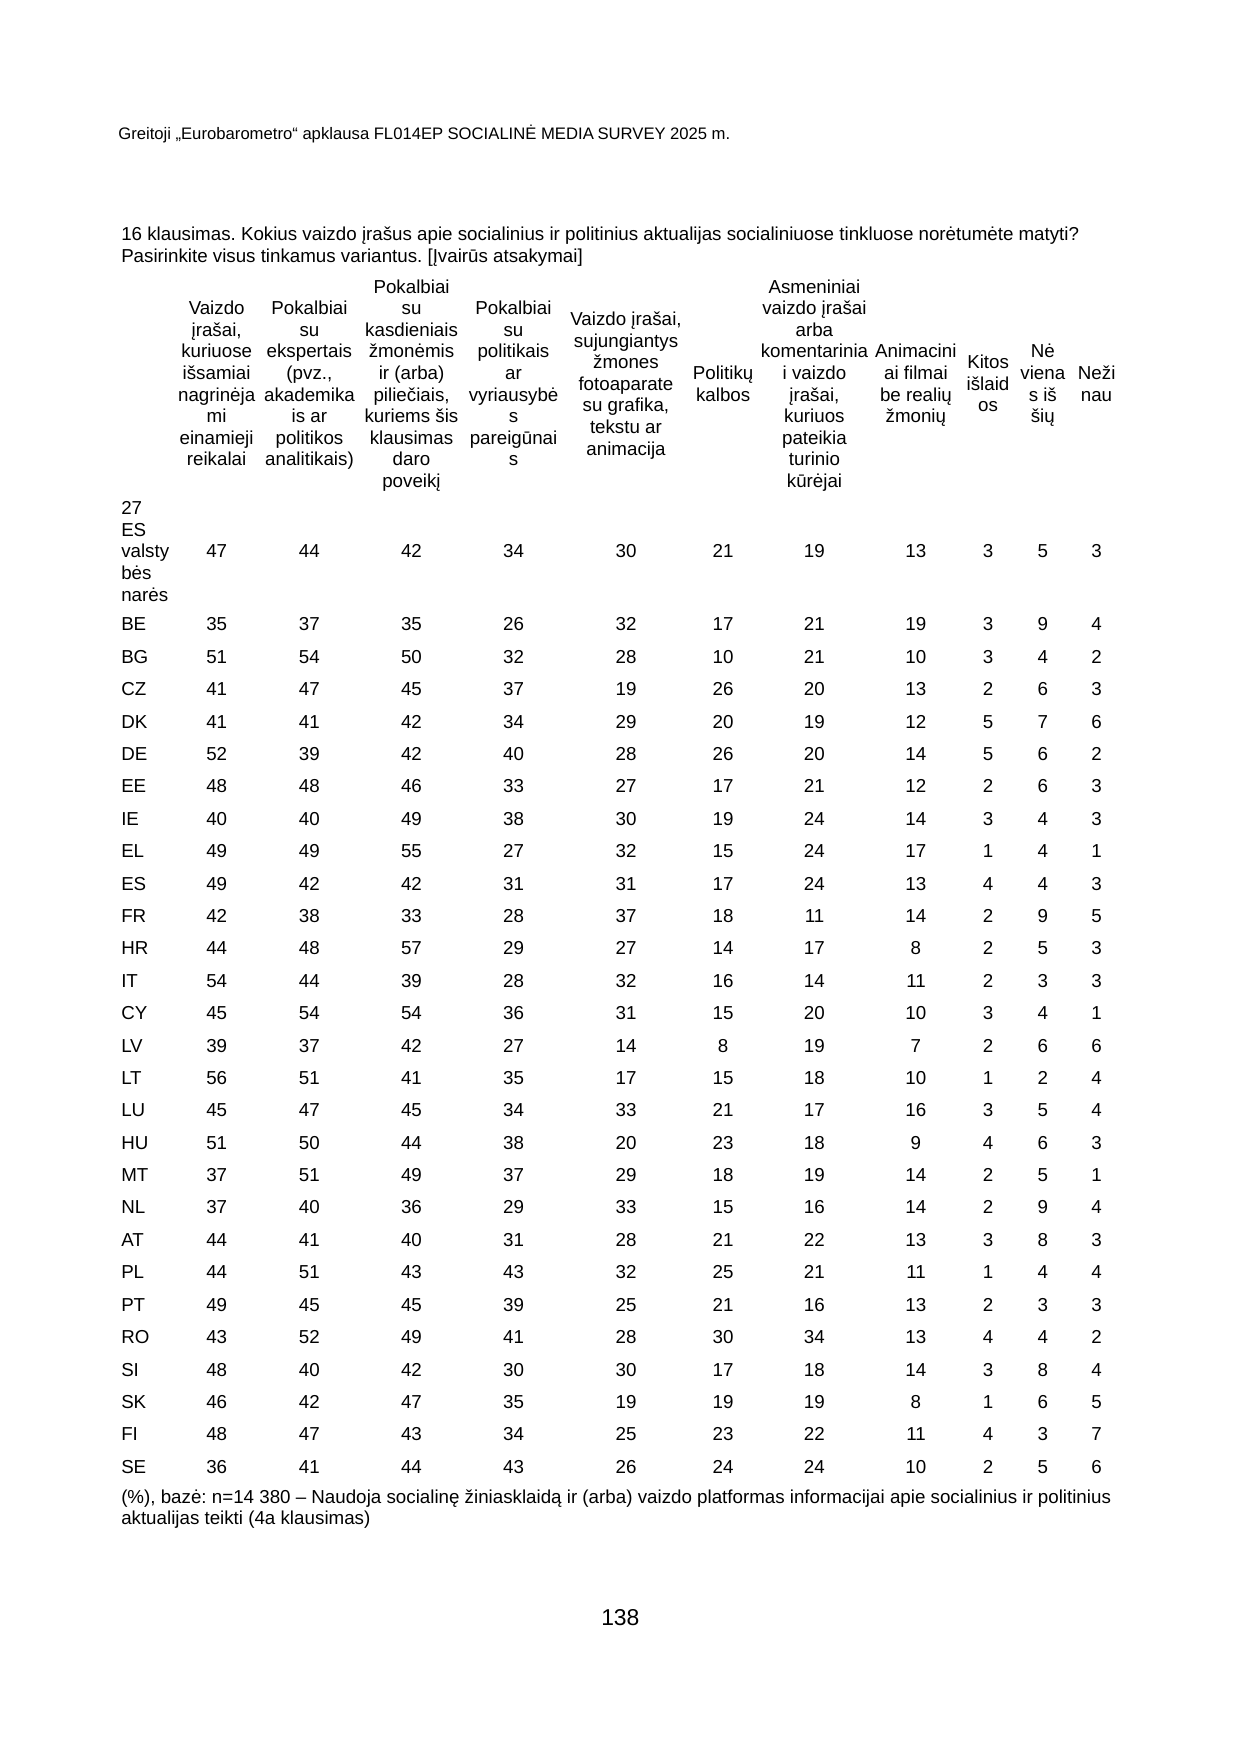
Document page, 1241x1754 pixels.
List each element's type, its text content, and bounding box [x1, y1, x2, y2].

table_cell 1 [1070, 997, 1123, 1029]
table_cell 2 [1070, 1321, 1123, 1353]
table_cell 2 [960, 1159, 1015, 1191]
table_cell 2 [960, 932, 1015, 964]
table_cell 20 [757, 673, 871, 705]
table_cell 17 [689, 608, 757, 640]
table_cell LT [118, 1061, 173, 1094]
table_cell 48 [174, 1418, 259, 1450]
table_cell 41 [259, 705, 359, 737]
table_cell EL [118, 835, 173, 867]
table_cell 6 [1015, 738, 1070, 770]
table_cell 20 [757, 738, 871, 770]
table_cell 29 [464, 932, 563, 964]
table_cell 45 [174, 997, 259, 1029]
table_cell 1 [1070, 835, 1123, 867]
table_cell FI [118, 1418, 173, 1450]
table_cell 4 [1015, 1256, 1070, 1288]
table_cell 4 [1070, 1353, 1123, 1385]
table_cell 6 [1015, 1126, 1070, 1158]
table_cell 18 [689, 1159, 757, 1191]
table_cell 9 [871, 1126, 960, 1158]
table_cell 45 [174, 1094, 259, 1126]
table_cell 5 [1015, 494, 1070, 608]
table_cell 17 [563, 1061, 688, 1094]
table_cell 2 [960, 673, 1015, 705]
table_cell 37 [464, 1159, 563, 1191]
table_cell 4 [960, 1418, 1015, 1450]
table_cell 4 [1015, 867, 1070, 899]
table_cell Nežinau [1070, 273, 1123, 494]
table_cell 50 [259, 1126, 359, 1158]
table_cell 3 [1070, 770, 1123, 802]
table_cell 9 [1015, 608, 1070, 640]
table_cell 16 [757, 1191, 871, 1223]
table_cell CY [118, 997, 173, 1029]
table_cell 25 [689, 1256, 757, 1288]
table_cell 13 [871, 1288, 960, 1321]
table_cell ES [118, 867, 173, 899]
table_cell 55 [359, 835, 463, 867]
table_cell 27 [464, 835, 563, 867]
table_cell 6 [1015, 1029, 1070, 1061]
table_cell 6 [1015, 1385, 1070, 1418]
table_cell 47 [259, 1094, 359, 1126]
table_cell 42 [259, 867, 359, 899]
table_cell 10 [689, 640, 757, 673]
table_cell 47 [259, 673, 359, 705]
table_cell 18 [757, 1353, 871, 1385]
table_cell 4 [1070, 1061, 1123, 1094]
table_cell 7 [1015, 705, 1070, 737]
table_cell 5 [1015, 932, 1070, 964]
table_cell 8 [1015, 1223, 1070, 1256]
table_cell Nė vienas iš šių [1015, 273, 1070, 494]
table_cell 11 [871, 964, 960, 997]
table_cell 37 [563, 899, 688, 932]
table_cell 3 [1070, 1223, 1123, 1256]
table_cell 30 [563, 1353, 688, 1385]
table_cell 35 [359, 608, 463, 640]
table_cell 33 [563, 1191, 688, 1223]
table_cell Pokalbiai su kasdieniais žmonėmis ir (arba) piliečiais, kuriems šis klausimas daro poveikį [359, 273, 463, 494]
table_cell 4 [1070, 1191, 1123, 1223]
table_cell 48 [174, 770, 259, 802]
table_cell Vaizdo įrašai, sujungiantys žmones fotoaparate su grafika, tekstu ar animacija [563, 273, 688, 494]
table_cell 16 [689, 964, 757, 997]
table_cell 11 [757, 899, 871, 932]
table_cell 10 [871, 1061, 960, 1094]
table_cell 29 [563, 705, 688, 737]
table_cell 48 [259, 932, 359, 964]
table_cell MT [118, 1159, 173, 1191]
table_cell 34 [757, 1321, 871, 1353]
table_cell 17 [689, 867, 757, 899]
table_cell 6 [1015, 770, 1070, 802]
table_cell 34 [464, 705, 563, 737]
table_cell 42 [359, 1353, 463, 1385]
table_cell 18 [757, 1126, 871, 1158]
table_cell 42 [359, 494, 463, 608]
table_cell 2 [1015, 1061, 1070, 1094]
table_cell SE [118, 1450, 173, 1482]
table_cell 41 [259, 1223, 359, 1256]
table_cell 49 [359, 1159, 463, 1191]
table_cell 2 [960, 770, 1015, 802]
table_cell 11 [871, 1418, 960, 1450]
table_cell 3 [960, 802, 1015, 834]
table_cell BG [118, 640, 173, 673]
table_cell 32 [563, 1256, 688, 1288]
table_cell 49 [174, 835, 259, 867]
table_cell 3 [960, 997, 1015, 1029]
table_cell 10 [871, 640, 960, 673]
table_cell Animaciniai filmai be realių žmonių [871, 273, 960, 494]
table_cell 52 [259, 1321, 359, 1353]
table_cell 13 [871, 673, 960, 705]
table_cell 44 [174, 932, 259, 964]
table_cell SK [118, 1385, 173, 1418]
table_cell 21 [689, 1288, 757, 1321]
table_cell 39 [174, 1029, 259, 1061]
table_cell 48 [259, 770, 359, 802]
table_cell 44 [174, 1256, 259, 1288]
table_cell DK [118, 705, 173, 737]
table_cell 40 [259, 1353, 359, 1385]
table_cell 23 [689, 1126, 757, 1158]
table_cell 54 [359, 997, 463, 1029]
table_cell 17 [689, 770, 757, 802]
table_cell 5 [1015, 1094, 1070, 1126]
table_cell 19 [689, 1385, 757, 1418]
table_cell 6 [1015, 673, 1070, 705]
table_cell 21 [757, 640, 871, 673]
table_cell 49 [359, 802, 463, 834]
table_cell 17 [871, 835, 960, 867]
table_cell 13 [871, 867, 960, 899]
table_cell 38 [464, 802, 563, 834]
table_cell 3 [1015, 1288, 1070, 1321]
table_cell 14 [689, 932, 757, 964]
table_cell 13 [871, 1223, 960, 1256]
table_cell AT [118, 1223, 173, 1256]
table_cell 14 [563, 1029, 688, 1061]
table_cell 6 [1070, 1029, 1123, 1061]
table_cell 44 [259, 494, 359, 608]
table_cell 8 [689, 1029, 757, 1061]
table_cell 14 [757, 964, 871, 997]
table_cell 32 [563, 835, 688, 867]
table_cell 12 [871, 770, 960, 802]
table_cell 43 [359, 1418, 463, 1450]
table_cell 45 [359, 1094, 463, 1126]
table_cell 18 [689, 899, 757, 932]
table_cell 40 [464, 738, 563, 770]
table_cell 21 [757, 608, 871, 640]
table_cell 19 [563, 673, 688, 705]
table_cell 24 [757, 802, 871, 834]
table_cell 45 [359, 1288, 463, 1321]
table_cell 27 ES valstybės narės [118, 494, 173, 608]
table_cell 41 [464, 1321, 563, 1353]
table_cell 49 [174, 1288, 259, 1321]
table_cell LV [118, 1029, 173, 1061]
table_cell 14 [871, 738, 960, 770]
table_cell 36 [174, 1450, 259, 1482]
table_cell 2 [1070, 640, 1123, 673]
table_cell 39 [464, 1288, 563, 1321]
table_cell BE [118, 608, 173, 640]
table_cell 6 [1070, 705, 1123, 737]
table_cell 40 [259, 802, 359, 834]
table_cell 42 [174, 899, 259, 932]
table_cell 33 [464, 770, 563, 802]
table_cell 37 [174, 1159, 259, 1191]
table_cell 51 [174, 640, 259, 673]
table_cell 7 [1070, 1418, 1123, 1450]
table_cell 3 [960, 1223, 1015, 1256]
table_cell 3 [1070, 1288, 1123, 1321]
table_cell Politikų kalbos [689, 273, 757, 494]
table_cell IT [118, 964, 173, 997]
table_cell 28 [563, 1321, 688, 1353]
table_cell 27 [563, 770, 688, 802]
table_cell 47 [359, 1385, 463, 1418]
table_cell 19 [757, 1029, 871, 1061]
table_cell 19 [757, 1159, 871, 1191]
table_cell 37 [464, 673, 563, 705]
table_cell 1 [960, 1385, 1015, 1418]
table_cell 51 [259, 1061, 359, 1094]
table_cell 48 [174, 1353, 259, 1385]
table_cell 45 [259, 1288, 359, 1321]
table_cell 41 [174, 705, 259, 737]
table_cell 7 [871, 1029, 960, 1061]
table_cell 46 [359, 770, 463, 802]
table_cell 21 [757, 1256, 871, 1288]
table_cell 18 [757, 1061, 871, 1094]
table_cell 3 [1015, 964, 1070, 997]
table_cell 52 [174, 738, 259, 770]
table_cell 40 [174, 802, 259, 834]
table_cell 5 [1070, 1385, 1123, 1418]
table_cell 11 [871, 1256, 960, 1288]
table_cell 5 [960, 705, 1015, 737]
table_cell 31 [464, 867, 563, 899]
table_cell 9 [1015, 1191, 1070, 1223]
table_cell 15 [689, 1061, 757, 1094]
table_cell 4 [960, 1126, 1015, 1158]
table_cell 28 [464, 899, 563, 932]
table_cell 4 [960, 867, 1015, 899]
table_cell HU [118, 1126, 173, 1158]
table_cell 32 [563, 608, 688, 640]
table_cell 24 [689, 1450, 757, 1482]
table_cell 35 [174, 608, 259, 640]
table_cell 3 [1070, 1126, 1123, 1158]
table_cell PT [118, 1288, 173, 1321]
table_cell 20 [689, 705, 757, 737]
table_cell 28 [464, 964, 563, 997]
table_cell 56 [174, 1061, 259, 1094]
table_cell 3 [960, 1353, 1015, 1385]
table_cell 38 [259, 899, 359, 932]
table_cell 40 [259, 1191, 359, 1223]
table_cell 43 [464, 1450, 563, 1482]
table_cell 21 [689, 494, 757, 608]
table_cell Asmeniniai vaizdo įrašai arba komentariniai vaizdo įrašai, kuriuos pateikia turinio kūrėjai [757, 273, 871, 494]
table_cell 2 [960, 899, 1015, 932]
table_cell 43 [464, 1256, 563, 1288]
table_cell 34 [464, 494, 563, 608]
table_cell 24 [757, 1450, 871, 1482]
table_cell SI [118, 1353, 173, 1385]
table_cell 4 [1070, 1094, 1123, 1126]
table_cell [118, 273, 173, 494]
table_cell 28 [563, 640, 688, 673]
table_cell 22 [757, 1418, 871, 1450]
table_cell 19 [757, 1385, 871, 1418]
table_cell 1 [960, 1256, 1015, 1288]
table_cell 4 [1015, 1321, 1070, 1353]
table_cell 35 [464, 1385, 563, 1418]
table_cell IE [118, 802, 173, 834]
table_cell 33 [563, 1094, 688, 1126]
table_cell 29 [563, 1159, 688, 1191]
table_cell 31 [563, 867, 688, 899]
table_cell 44 [359, 1450, 463, 1482]
table_cell 5 [1015, 1159, 1070, 1191]
table_cell 57 [359, 932, 463, 964]
table_cell 14 [871, 1353, 960, 1385]
table_cell 15 [689, 835, 757, 867]
table_cell 35 [464, 1061, 563, 1094]
table_cell 51 [174, 1126, 259, 1158]
table_cell 3 [960, 494, 1015, 608]
table_cell 24 [757, 867, 871, 899]
table_cell 28 [563, 738, 688, 770]
table_cell 30 [563, 494, 688, 608]
table_cell 16 [757, 1288, 871, 1321]
table_cell 44 [174, 1223, 259, 1256]
table_cell 25 [563, 1288, 688, 1321]
table_cell 47 [174, 494, 259, 608]
table_cell 20 [757, 997, 871, 1029]
table_cell 2 [960, 1191, 1015, 1223]
table_cell RO [118, 1321, 173, 1353]
table_cell 5 [1015, 1450, 1070, 1482]
table_cell 3 [1070, 932, 1123, 964]
table_cell 42 [259, 1385, 359, 1418]
table_cell 16 [871, 1094, 960, 1126]
table_cell 26 [563, 1450, 688, 1482]
table_cell 21 [689, 1094, 757, 1126]
table_cell Pokalbiai su ekspertais (pvz., akademikais ar politikos analitikais) [259, 273, 359, 494]
table_cell 17 [757, 932, 871, 964]
table_cell 1 [960, 1061, 1015, 1094]
table_cell 19 [757, 494, 871, 608]
table_cell 3 [960, 608, 1015, 640]
table_cell 1 [960, 835, 1015, 867]
table_cell 5 [960, 738, 1015, 770]
table_cell 27 [563, 932, 688, 964]
table_cell 38 [464, 1126, 563, 1158]
table_cell 46 [174, 1385, 259, 1418]
table_cell NL [118, 1191, 173, 1223]
table_cell 3 [1070, 867, 1123, 899]
table_cell 36 [359, 1191, 463, 1223]
table_cell 3 [960, 1094, 1015, 1126]
table_cell 51 [259, 1159, 359, 1191]
table_cell 44 [359, 1126, 463, 1158]
table_cell 26 [464, 608, 563, 640]
table_cell 4 [1015, 997, 1070, 1029]
table_cell 30 [464, 1353, 563, 1385]
table_cell 9 [1015, 899, 1070, 932]
table_cell 4 [1015, 802, 1070, 834]
table_cell 41 [174, 673, 259, 705]
table_cell 15 [689, 1191, 757, 1223]
table_cell 41 [359, 1061, 463, 1094]
table_cell 42 [359, 738, 463, 770]
table_cell 3 [1070, 802, 1123, 834]
table_cell 29 [464, 1191, 563, 1223]
table_cell 13 [871, 1321, 960, 1353]
table_cell LU [118, 1094, 173, 1126]
table_cell 1 [1070, 1159, 1123, 1191]
table_cell 12 [871, 705, 960, 737]
table_cell 8 [1015, 1353, 1070, 1385]
table_cell Kitos išlaidos [960, 273, 1015, 494]
table_cell 28 [563, 1223, 688, 1256]
table_cell 4 [960, 1321, 1015, 1353]
table_cell 42 [359, 705, 463, 737]
table_cell 54 [174, 964, 259, 997]
table_cell 2 [960, 1029, 1015, 1061]
table_cell 3 [960, 640, 1015, 673]
table_cell 23 [689, 1418, 757, 1450]
table_header 16 klausimas. Kokius vaizdo įrašus apie socialinius ir politinius aktualijas socialiniuose tinkluose norėtumėte matyti? Pasirinkite visus tinkamus variantus. [Įvairūs atsakymai] [118, 217, 1123, 273]
table_cell Pokalbiai su politikais ar vyriausybės pareigūnais [464, 273, 563, 494]
table_cell 54 [259, 997, 359, 1029]
table_cell 37 [259, 1029, 359, 1061]
table_cell 19 [871, 608, 960, 640]
table_cell 36 [464, 997, 563, 1029]
table_cell 30 [689, 1321, 757, 1353]
table_cell 15 [689, 997, 757, 1029]
table_cell 34 [464, 1094, 563, 1126]
table_cell 42 [359, 1029, 463, 1061]
table_cell Vaizdo įrašai, kuriuose išsamiai nagrinėjami einamieji reikalai [174, 273, 259, 494]
table_cell 21 [757, 770, 871, 802]
table_cell 5 [1070, 899, 1123, 932]
table_cell 27 [464, 1029, 563, 1061]
table_cell 49 [174, 867, 259, 899]
table_cell 8 [871, 1385, 960, 1418]
table_cell FR [118, 899, 173, 932]
table_cell 49 [359, 1321, 463, 1353]
table_cell 32 [464, 640, 563, 673]
table_cell PL [118, 1256, 173, 1288]
table_cell 3 [1015, 1418, 1070, 1450]
table_cell 32 [563, 964, 688, 997]
table_cell 42 [359, 867, 463, 899]
table_cell 31 [464, 1223, 563, 1256]
table_cell 41 [259, 1450, 359, 1482]
table_cell 43 [174, 1321, 259, 1353]
table_cell 10 [871, 997, 960, 1029]
table_cell (%), bazė: n=14 380 – Naudoja socialinę žiniasklaidą ir (arba) vaizdo platformas informacijai apie socialinius ir politinius aktualijas teikti (4a klausimas) [118, 1483, 1123, 1531]
table_cell 4 [1015, 640, 1070, 673]
table_cell 20 [563, 1126, 688, 1158]
table_cell 44 [259, 964, 359, 997]
table_cell 3 [1070, 673, 1123, 705]
table_cell 13 [871, 494, 960, 608]
table_cell 24 [757, 835, 871, 867]
table_cell 50 [359, 640, 463, 673]
table_cell 14 [871, 899, 960, 932]
table_cell 34 [464, 1418, 563, 1450]
table_cell 2 [960, 964, 1015, 997]
table_cell 19 [757, 705, 871, 737]
table_cell 37 [174, 1191, 259, 1223]
table_cell 19 [689, 802, 757, 834]
table_cell 37 [259, 608, 359, 640]
table_cell 8 [871, 932, 960, 964]
table_cell 4 [1070, 608, 1123, 640]
table_cell 17 [689, 1353, 757, 1385]
table_cell 39 [259, 738, 359, 770]
table_cell 19 [563, 1385, 688, 1418]
table_cell 17 [757, 1094, 871, 1126]
table_cell 33 [359, 899, 463, 932]
table_cell 43 [359, 1256, 463, 1288]
table_cell 22 [757, 1223, 871, 1256]
table_cell DE [118, 738, 173, 770]
table_cell 51 [259, 1256, 359, 1288]
table_cell 26 [689, 738, 757, 770]
table_cell 25 [563, 1418, 688, 1450]
table_cell 14 [871, 1159, 960, 1191]
table_cell 4 [1070, 1256, 1123, 1288]
table_cell CZ [118, 673, 173, 705]
table_cell EE [118, 770, 173, 802]
table_cell 2 [960, 1450, 1015, 1482]
table_cell HR [118, 932, 173, 964]
table_cell 21 [689, 1223, 757, 1256]
table_cell 49 [259, 835, 359, 867]
table_cell 2 [1070, 738, 1123, 770]
table_cell 3 [1070, 964, 1123, 997]
table_cell 2 [960, 1288, 1015, 1321]
table_cell 40 [359, 1223, 463, 1256]
table_cell 26 [689, 673, 757, 705]
table_cell 47 [259, 1418, 359, 1450]
table_cell 14 [871, 802, 960, 834]
table_cell 54 [259, 640, 359, 673]
table_cell 31 [563, 997, 688, 1029]
table_cell 3 [1070, 494, 1123, 608]
table_cell 45 [359, 673, 463, 705]
table_cell 4 [1015, 835, 1070, 867]
table_cell 6 [1070, 1450, 1123, 1482]
table_cell 10 [871, 1450, 960, 1482]
table_cell 14 [871, 1191, 960, 1223]
table_cell 30 [563, 802, 688, 834]
table_cell 39 [359, 964, 463, 997]
